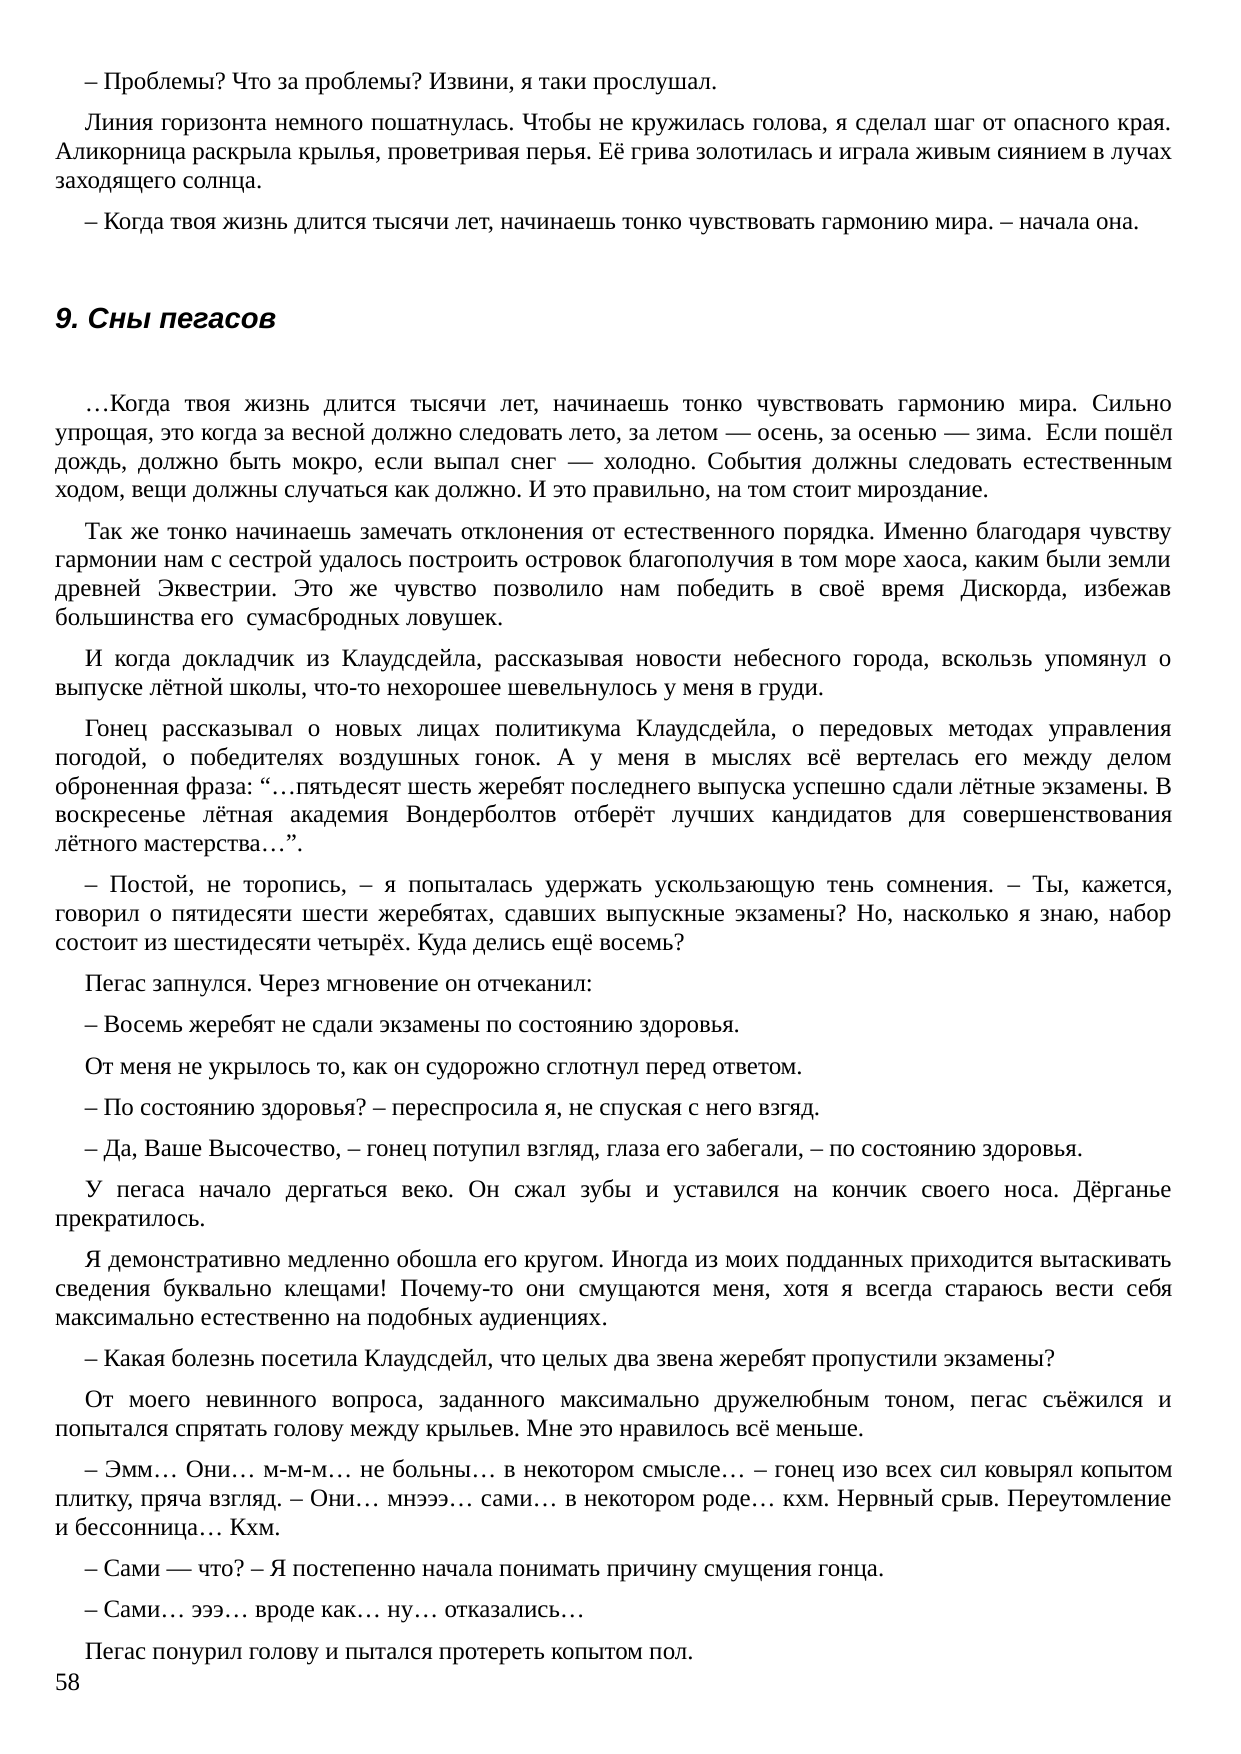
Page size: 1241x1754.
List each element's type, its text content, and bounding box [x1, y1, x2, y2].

text – Эмм… Они… м-м-м… не больны… в некотором смысле… – гонец изо всех сил ковырял копытом плитку, пряча взгляд. – Они… мнэээ… сами… в некотором роде… кхм. Нервный срыв. Переутомление и бессонница… Кхм. [55, 1454, 1173, 1541]
text Я демонстративно медленно обошла его кругом. Иногда из моих подданных приходится вытаскивать сведения буквально клещами! Почему-то они смущаются меня, хотя я всегда стараюсь вести себя максимально естественно на подобных аудиенциях. [55, 1244, 1173, 1331]
text У пегаса начало дергаться веко. Он сжал зубы и уставился на кончик своего носа. Дёрганье прекратилось. [55, 1174, 1173, 1232]
text Гонец рассказывал о новых лицах политикума Клаудсдейла, о передовых методах управления погодой, о победителях воздушных гонок. А у меня в мыслях всё вертелась его между делом оброненная фраза: “…пятьдесят шесть жеребят последнего выпуска успешно сдали лётные экзамены. В воскресенье лётная академия Вондерболтов отберёт лучших кандидатов для совершенствования лётного мастерства…”. [55, 713, 1173, 857]
text – Да, Ваше Высочество, – гонец потупил взгляд, глаза его забегали, – по состоянию здоровья. [55, 1133, 1173, 1162]
text – По состоянию здоровья? – переспросила я, не спуская с него взгяд. [55, 1092, 1173, 1121]
text Линия горизонта немного пошатнулась. Чтобы не кружилась голова, я сделал шаг от опасного края. Аликорница раскрыла крылья, проветривая перья. Её грива золотилась и играла живым сиянием в лучах заходящего солнца. [55, 107, 1173, 193]
text Так же тонко начинаешь замечать отклонения от естественного порядка. Именно благодаря чувству гармонии нам с сестрой удалось построить островок благополучия в том море хаоса, каким были земли древней Эквестрии. Это же чувство позволило нам победить в своё время Дискорда, избежав большинства его сумасбродных ловушек. [55, 516, 1173, 631]
text И когда докладчик из Клаудсдейла, рассказывая новости небесного города, вскользь упомянул о выпуске лётной школы, что-то нехорошее шевельнулось у меня в груди. [55, 643, 1173, 701]
subtitle 9. Сны пегасов [55, 301, 1173, 334]
text – Сами… эээ… вроде как… ну… отказались… [55, 1594, 1173, 1623]
text – Какая болезнь посетила Клаудсдейл, что целых два звена жеребят пропустили экзамены? [55, 1343, 1173, 1372]
text – Сами — что? – Я постепенно начала понимать причину смущения гонца. [55, 1553, 1173, 1582]
text …Когда твоя жизнь длится тысячи лет, начинаешь тонко чувствовать гармонию мира. Сильно упрощая, это когда за весной должно следовать лето, за летом — осень, за осенью — зима. Если пошёл дождь, должно быть мокро, если выпал снег — холодно. События должны следовать естественным ходом, вещи должны случаться как должно. И это правильно, на том стоит мироздание. [55, 388, 1173, 503]
text – Проблемы? Что за проблемы? Извини, я таки прослушал. [55, 66, 1173, 95]
text Пегас запнулся. Через мгновение он отчеканил: [55, 968, 1173, 997]
text От моего невинного вопроса, заданного максимально дружелюбным тоном, пегас съёжился и попытался спрятать голову между крыльев. Мне это нравилось всё меньше. [55, 1384, 1173, 1442]
text Пегас понурил голову и пытался протереть копытом пол. [55, 1636, 1173, 1664]
text – Постой, не торопись, – я попыталась удержать ускользающую тень сомнения. – Ты, кажется, говорил о пятидесяти шести жеребятах, сдавших выпускные экзамены? Но, насколько я знаю, набор состоит из шестидесяти четырёх. Куда делись ещё восемь? [55, 869, 1173, 956]
text – Когда твоя жизнь длится тысячи лет, начинаешь тонко чувствовать гармонию мира. – начала она. [55, 206, 1173, 235]
text От меня не укрылось то, как он судорожно сглотнул перед ответом. [55, 1051, 1173, 1079]
text – Восемь жеребят не сдали экзамены по состоянию здоровья. [55, 1009, 1173, 1038]
